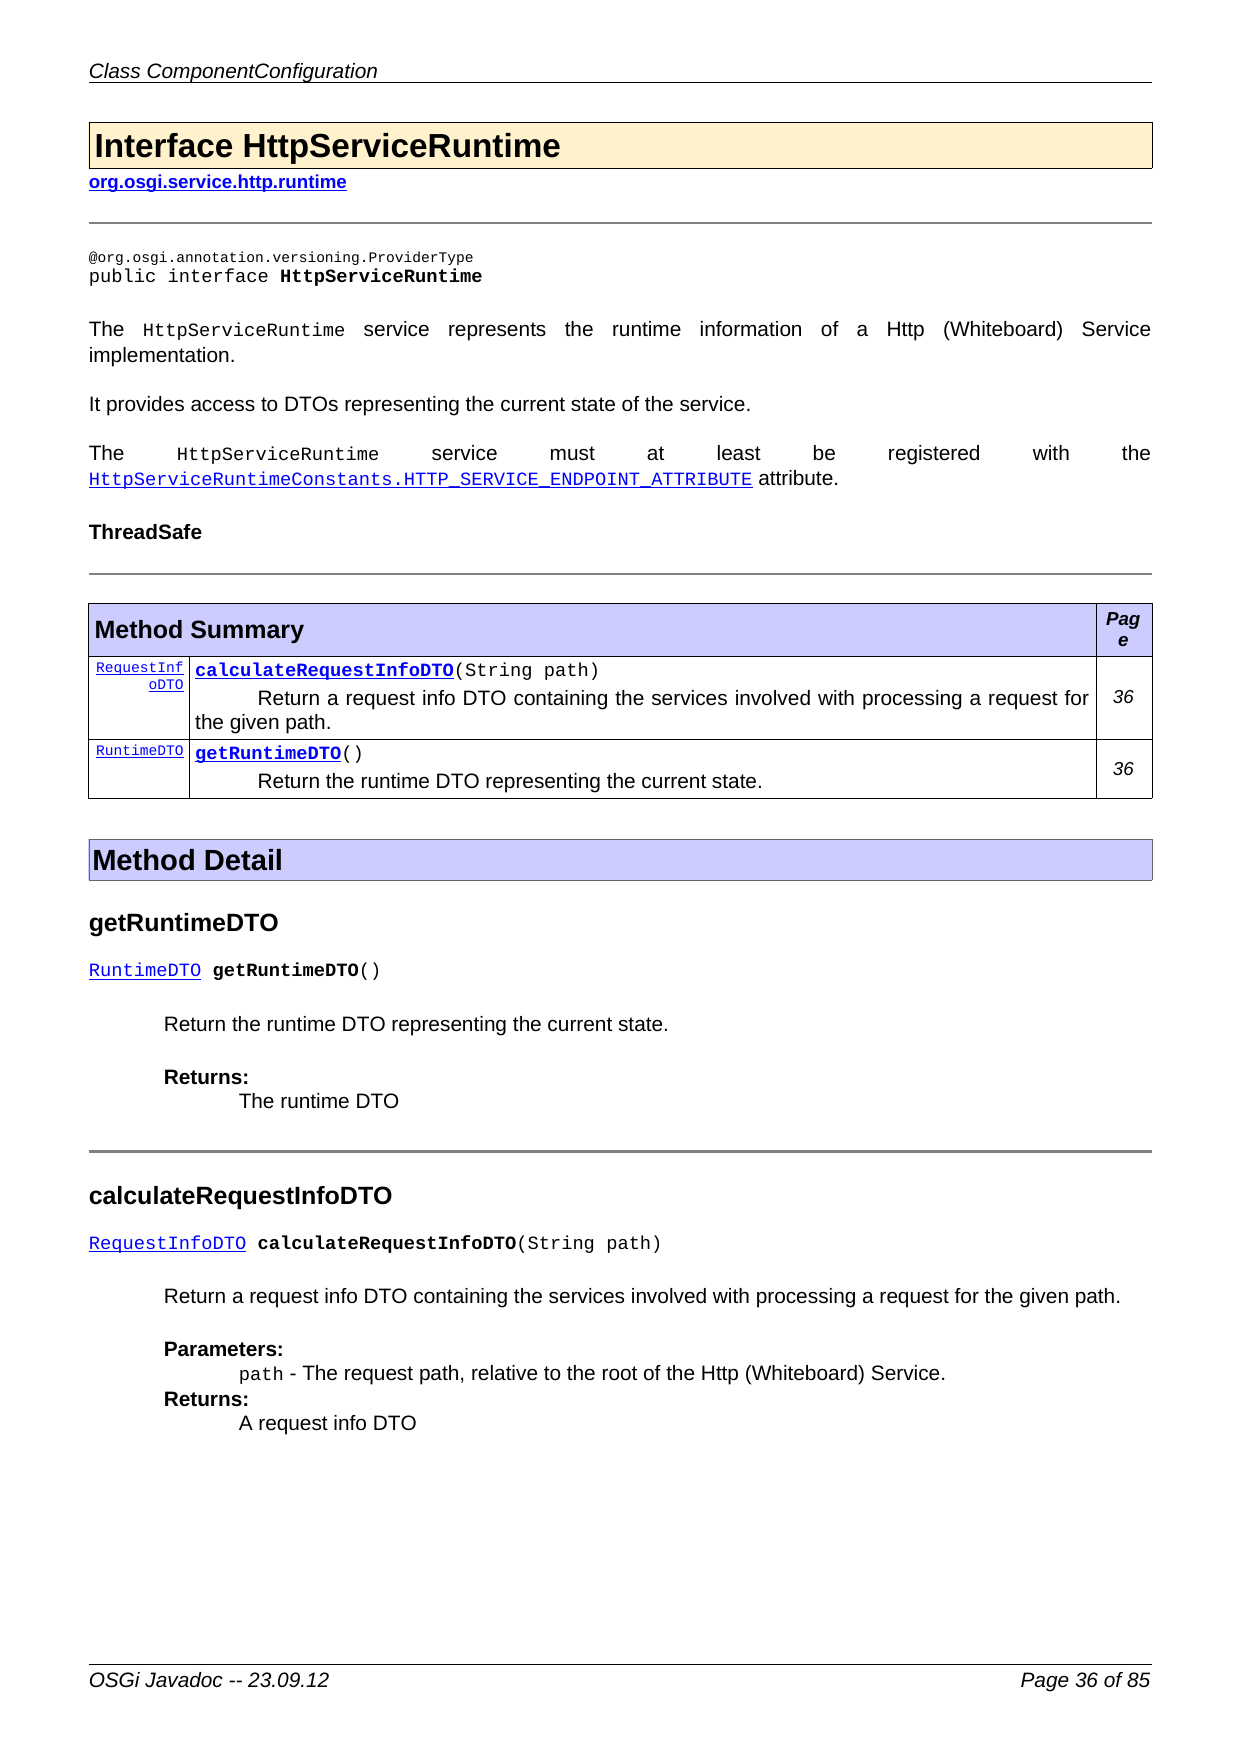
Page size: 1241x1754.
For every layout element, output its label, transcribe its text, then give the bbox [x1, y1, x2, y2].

text Parameters: [163, 1337, 1152, 1361]
text A request info DTO [238, 1410, 1152, 1434]
subtitle Interface HttpServiceRuntime [90, 123, 1152, 168]
table_cell RequestInfoDTO [89, 657, 189, 739]
table_cell [1097, 740, 1152, 798]
text Return the runtime DTO representing the current state. [163, 1012, 1152, 1036]
table_cell getRuntimeDTO() Return the runtime DTO representing the current state. [190, 740, 1096, 798]
text The HttpServiceRuntime service must at least be registered with the HttpServiceRuntimeConstants.HTTP_SERVICE_ENDPOINT_ATTRIBUTE attribute. [88, 440, 1152, 491]
table_cell calculateRequestInfoDTO(String path) Return a request info DTO containing the services involved with processing a request for the given path. [190, 657, 1096, 739]
text Returns: [163, 1386, 1152, 1410]
text path - The request path, relative to the root of the Http (Whiteboard) Service. [238, 1361, 1152, 1386]
text Return a request info DTO containing the services involved with processing a request for the given path. [163, 1284, 1152, 1308]
table_cell RuntimeDTO [89, 740, 189, 798]
subtitle Method Detail [90, 840, 1152, 880]
text ThreadSafe [88, 520, 1152, 544]
table_header Page [1097, 604, 1152, 656]
text org.osgi.service.http.runtime [88, 171, 1152, 193]
text @org.osgi.annotation.versioning.ProviderType public interface HttpServiceRuntime [88, 250, 1152, 288]
table_cell [1097, 657, 1152, 739]
text The HttpServiceRuntime service represents the runtime information of a Http (Whiteboard) Service implementation. [88, 317, 1152, 366]
subtitle calculateRequestInfoDTO [88, 1181, 1152, 1209]
table_header Method Summary [89, 604, 1096, 656]
text Returns: [163, 1065, 1152, 1089]
subtitle getRuntimeDTO [88, 908, 1152, 937]
text RuntimeDTO getRuntimeDTO() [88, 961, 1152, 982]
text The runtime DTO [238, 1089, 1152, 1113]
text RequestInfoDTO calculateRequestInfoDTO(String path) [88, 1234, 1152, 1255]
text It provides access to DTOs representing the current state of the service. [88, 391, 1152, 415]
